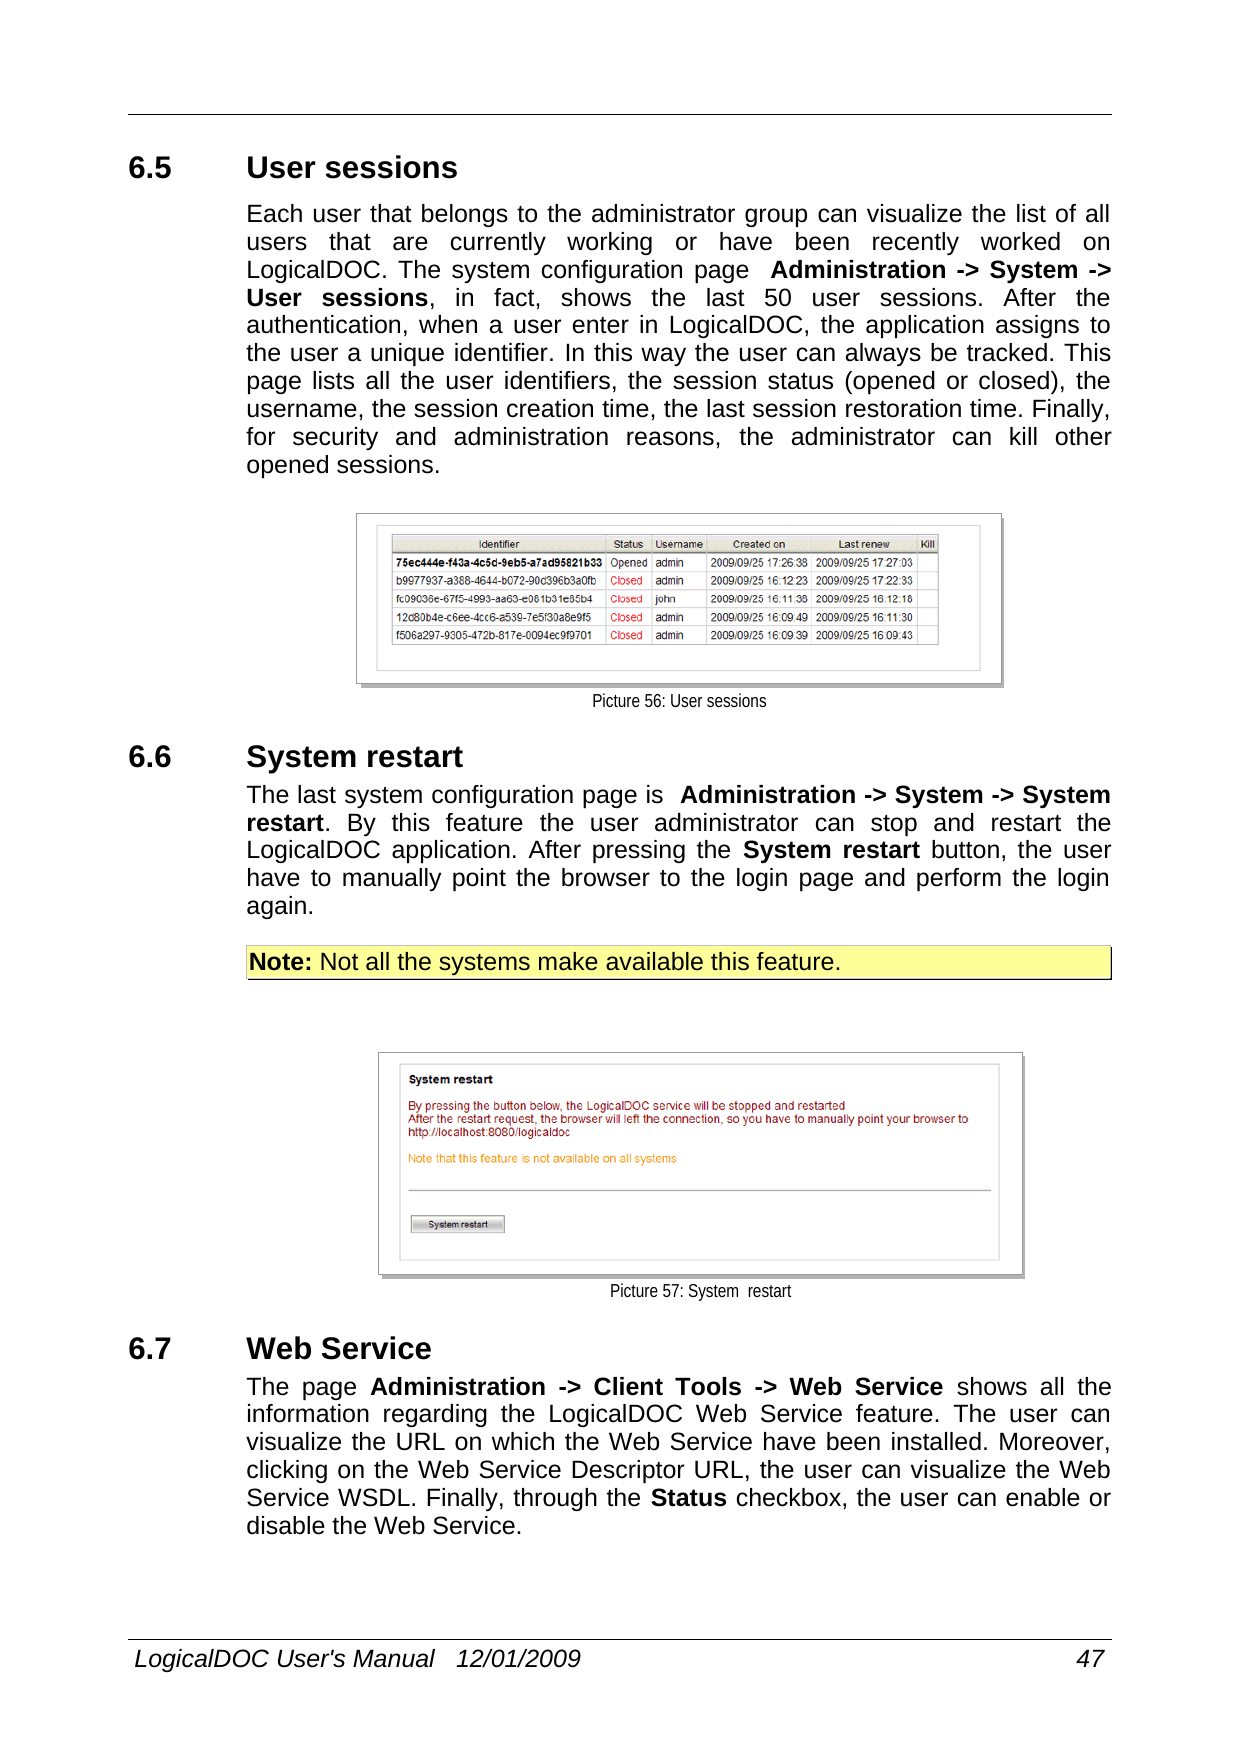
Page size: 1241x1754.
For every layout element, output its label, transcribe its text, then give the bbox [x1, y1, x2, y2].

subtitle System restart [128, 504, 1112, 774]
text The page Administration -> Client Tools -> Web Service shows all the information regarding the LogicalDOC Web Service feature. The user can visualize the URL on which the Web Service have been installed. Moreover, clicking on the Web Service Descriptor URL, the user can visualize the Web Service WSDL. Finally, through the Status checkbox, the user can enable or disable the Web Service. [246, 1372, 1112, 1540]
text Note: Not all the systems make available this feature. [247, 946, 1110, 977]
list Picture 56: User sessions [356, 684, 1002, 711]
subtitle Web Service [128, 1011, 1112, 1366]
text Each user that belongs to the administrator group can visualize the list of all users that are currently working or have been recently worked on LogicalDOC. The system configuration page Administration -> System -> User sessions, in fact, shows the last 50 user sessions. After the authentication, when a user enter in LogicalDOC, the application assigns to the user a unique identifier. In this way the user can always be tracked. This page lists all the user identifiers, the session status (opened or closed), the username, the session creation time, the last session restoration time. Finally, for security and administration reasons, the administrator can kill other opened sessions. [246, 200, 1112, 479]
text The last system configuration page is Administration -> System -> System restart. By this feature the user administrator can stop and restart the LogicalDOC application. After pressing the System restart button, the user have to manually point the browser to the login page and perform the login again. [246, 781, 1112, 920]
subtitle User sessions [128, 150, 1112, 185]
list Picture 57: System restart [377, 1274, 1024, 1302]
